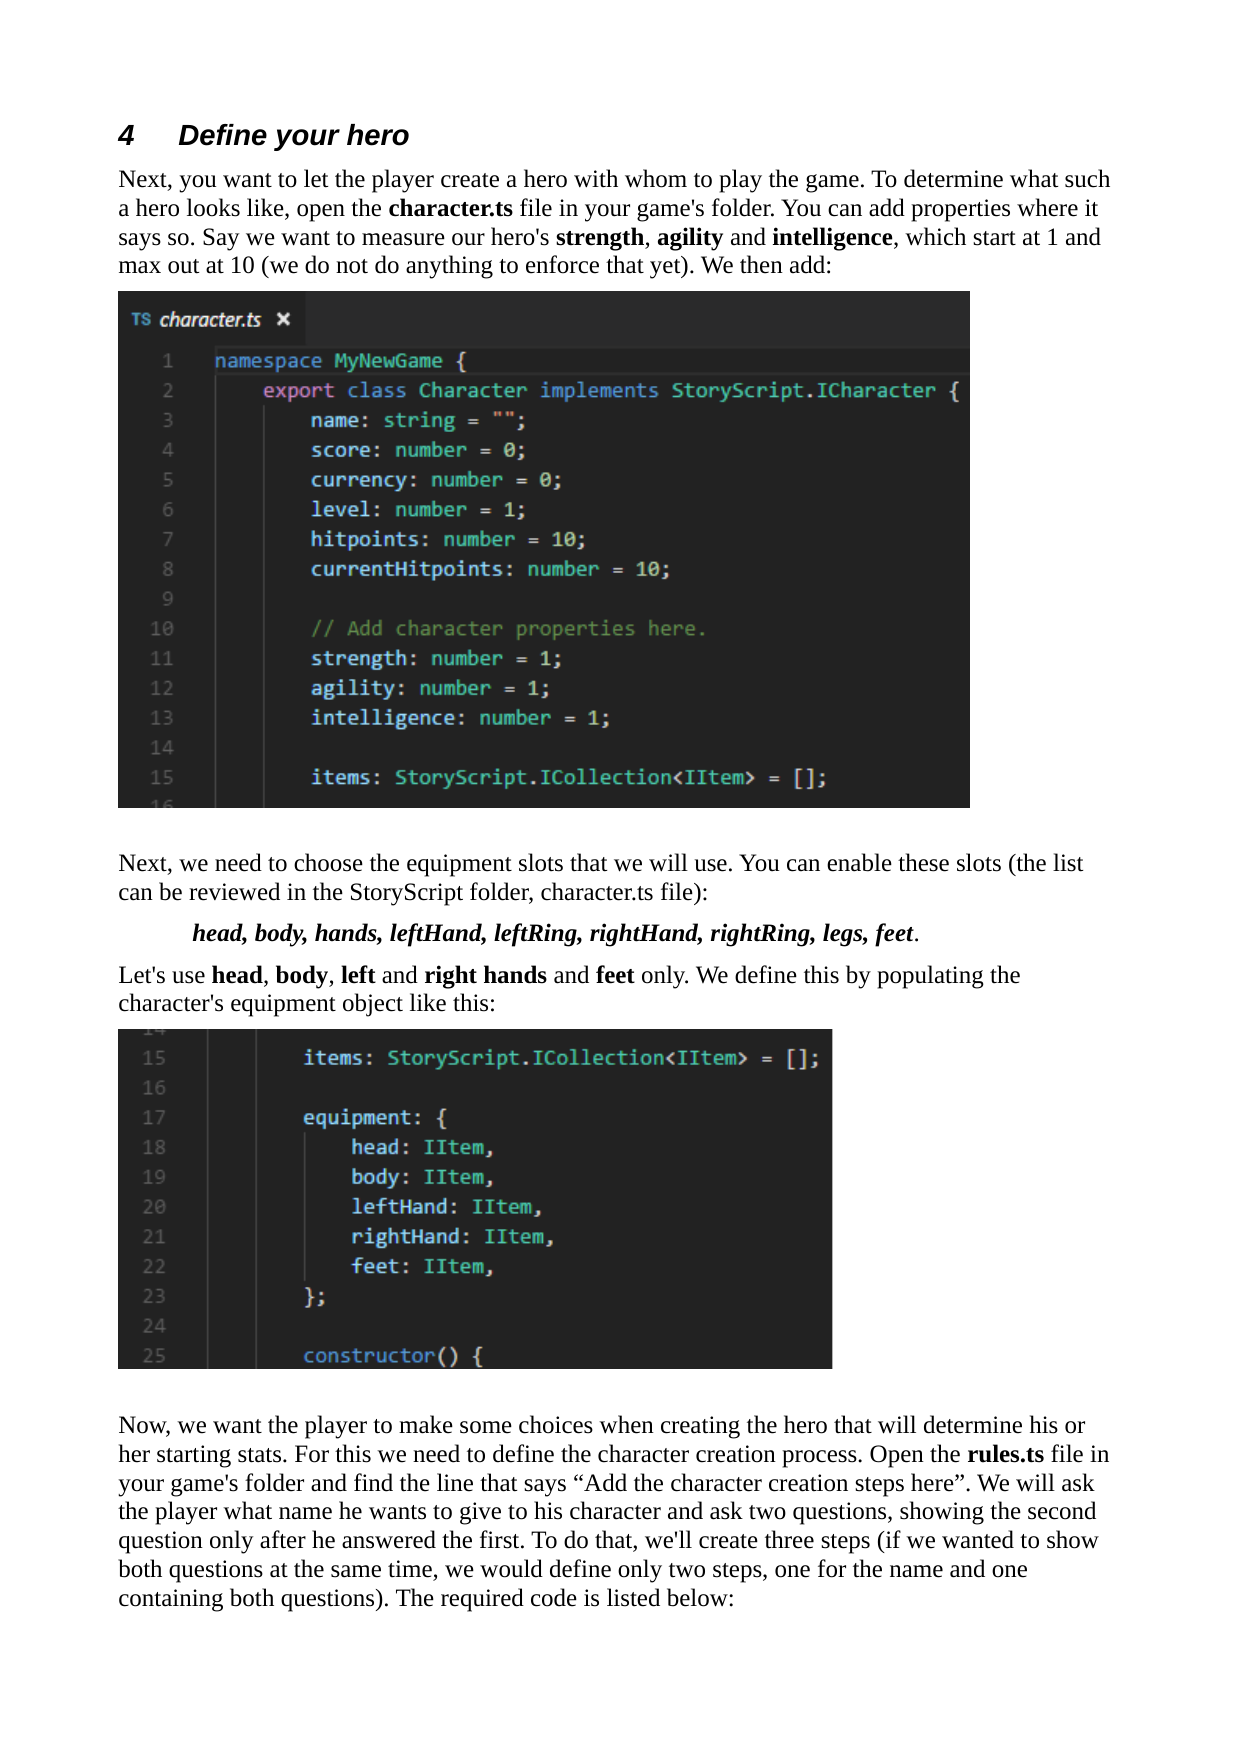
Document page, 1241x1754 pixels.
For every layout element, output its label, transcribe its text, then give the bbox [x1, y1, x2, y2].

subtitle Define your hero [118, 118, 1122, 152]
text head, body, hands, leftHand, leftRing, rightHand, rightRing, legs, feet. [118, 918, 1122, 947]
text Let's use head, body, left and right hands and feet only. We define this by populating the character's equipment object like this: [118, 960, 1122, 1017]
text Next, we need to choose the equipment slots that we will use. You can enable these slots (the list can be reviewed in the StoryScript folder, character.ts file): [118, 848, 1122, 906]
text Now, we want the player to make some choices when creating the hero that will determine his or her starting stats. For this we need to define the character creation process. Open the rules.ts file in your game's folder and find the line that says “Add the character creation steps here”. We will ask the player what name he wants to give to his character and ask two questions, showing the second question only after he answered the first. To do that, we'll create three steps (if we wanted to show both questions at the same time, we would define only two steps, one for the name and one containing both questions). The required code is listed below: [118, 1410, 1122, 1611]
text Next, you want to let the player create a hero with whom to play the game. To determine what such a hero looks like, open the character.ts file in your game's folder. You can add properties where it says so. Say we want to measure our hero's strength, agility and intelligence, which start at 1 and max out at 10 (we do not do anything to enforce that yet). We then add: [118, 164, 1122, 279]
